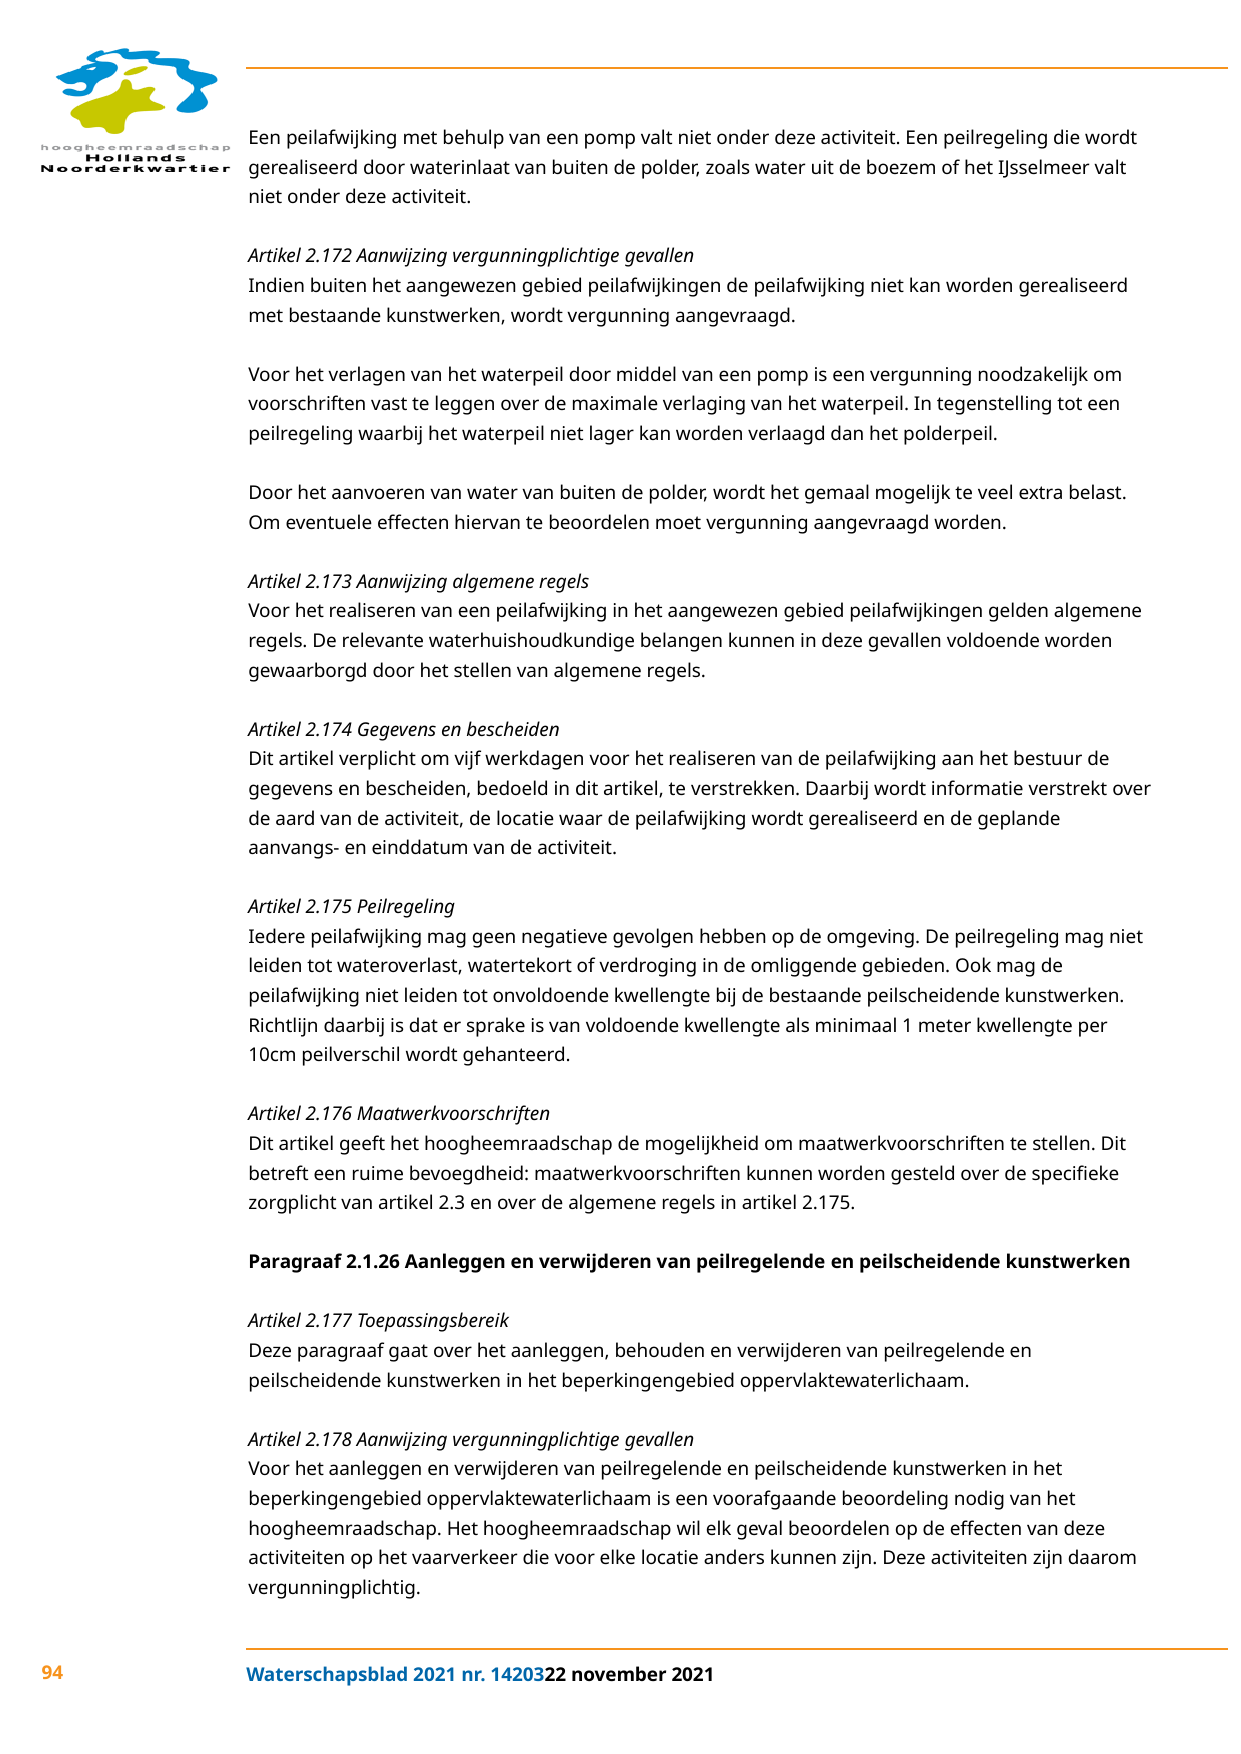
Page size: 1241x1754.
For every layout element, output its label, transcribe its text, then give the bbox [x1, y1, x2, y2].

text Voor het aanleggen en verwijderen van peilregelende en peilscheidende kunstwerken in het beperkingengebied oppervlaktewaterlichaam is een voorafgaande beoordeling nodig van het hoogheemraadschap. Het hoogheemraadschap wil elk geval beoordelen op de effecten van deze activiteiten op het vaarverkeer die voor elke locatie anders kunnen zijn. Deze activiteiten zijn daarom vergunningplichtig. [248, 1456, 1152, 1600]
text Paragraaf 2.1.26 Aanleggen en verwijderen van peilregelende en peilscheidende kunstwerken [248, 1248, 1152, 1274]
picture [41, 47, 231, 172]
text Dit artikel verplicht om vijf werkdagen voor het realiseren van de peilafwijking aan het bestuur de gegevens en bescheiden, bedoeld in dit artikel, te verstrekken. Daarbij wordt informatie verstrekt over de aard van de activiteit, de locatie waar de peilafwijking wordt gerealiseerd en de geplande aanvangs- en einddatum van de activiteit. [248, 746, 1152, 860]
text Een peilafwijking met behulp van een pomp valt niet onder deze activiteit. Een peilregeling die wordt gerealiseerd door waterinlaat van buiten de polder, zoals water uit de boezem of het IJsselmeer valt niet onder deze activiteit. [248, 124, 1152, 209]
text Artikel 2.173 Aanwijzing algemene regels [248, 568, 1152, 594]
text Voor het realiseren van een peilafwijking in het aangewezen gebied peilafwijkingen gelden algemene regels. De relevante waterhuishoudkundige belangen kunnen in deze gevallen voldoende worden gewaarborgd door het stellen van algemene regels. [248, 598, 1152, 683]
text Door het aanvoeren van water van buiten de polder, wordt het gemaal mogelijk te veel extra belast. Om eventuele effecten hiervan te beoordelen moet vergunning aangevraagd worden. [248, 479, 1152, 535]
text Artikel 2.178 Aanwijzing vergunningplichtige gevallen [248, 1426, 1152, 1452]
text Artikel 2.177 Toepassingsbereik [248, 1308, 1152, 1333]
text Artikel 2.174 Gegevens en bescheiden [248, 716, 1152, 742]
text Dit artikel geeft het hoogheemraadschap de mogelijkheid om maatwerkvoorschriften te stellen. Dit betreft een ruime bevoegdheid: maatwerkvoorschriften kunnen worden gesteld over de specifieke zorgplicht van artikel 2.3 en over de algemene regels in artikel 2.175. [248, 1130, 1152, 1215]
text Voor het verlagen van het waterpeil door middel van een pomp is een vergunning noodzakelijk om voorschriften vast te leggen over de maximale verlaging van het waterpeil. In tegenstelling tot een peilregeling waarbij het waterpeil niet lager kan worden verlaagd dan het polderpeil. [248, 361, 1152, 446]
text Artikel 2.172 Aanwijzing vergunningplichtige gevallen [248, 243, 1152, 268]
text Artikel 2.176 Maatwerkvoorschriften [248, 1101, 1152, 1126]
text Indien buiten het aangewezen gebied peilafwijkingen de peilafwijking niet kan worden gerealiseerd met bestaande kunstwerken, wordt vergunning aangevraagd. [248, 272, 1152, 328]
text Deze paragraaf gaat over het aanleggen, behouden en verwijderen van peilregelende en peilscheidende kunstwerken in het beperkingengebied oppervlaktewaterlichaam. [248, 1337, 1152, 1393]
text Artikel 2.175 Peilregeling [248, 893, 1152, 919]
text Iedere peilafwijking mag geen negatieve gevolgen hebben op de omgeving. De peilregeling mag niet leiden tot wateroverlast, watertekort of verdroging in de omliggende gebieden. Ook mag de peilafwijking niet leiden tot onvoldoende kwellengte bij de bestaande peilscheidende kunstwerken. Richtlijn daarbij is dat er sprake is van voldoende kwellengte als minimaal 1 meter kwellengte per 10cm peilverschil wordt gehanteerd. [248, 923, 1152, 1067]
